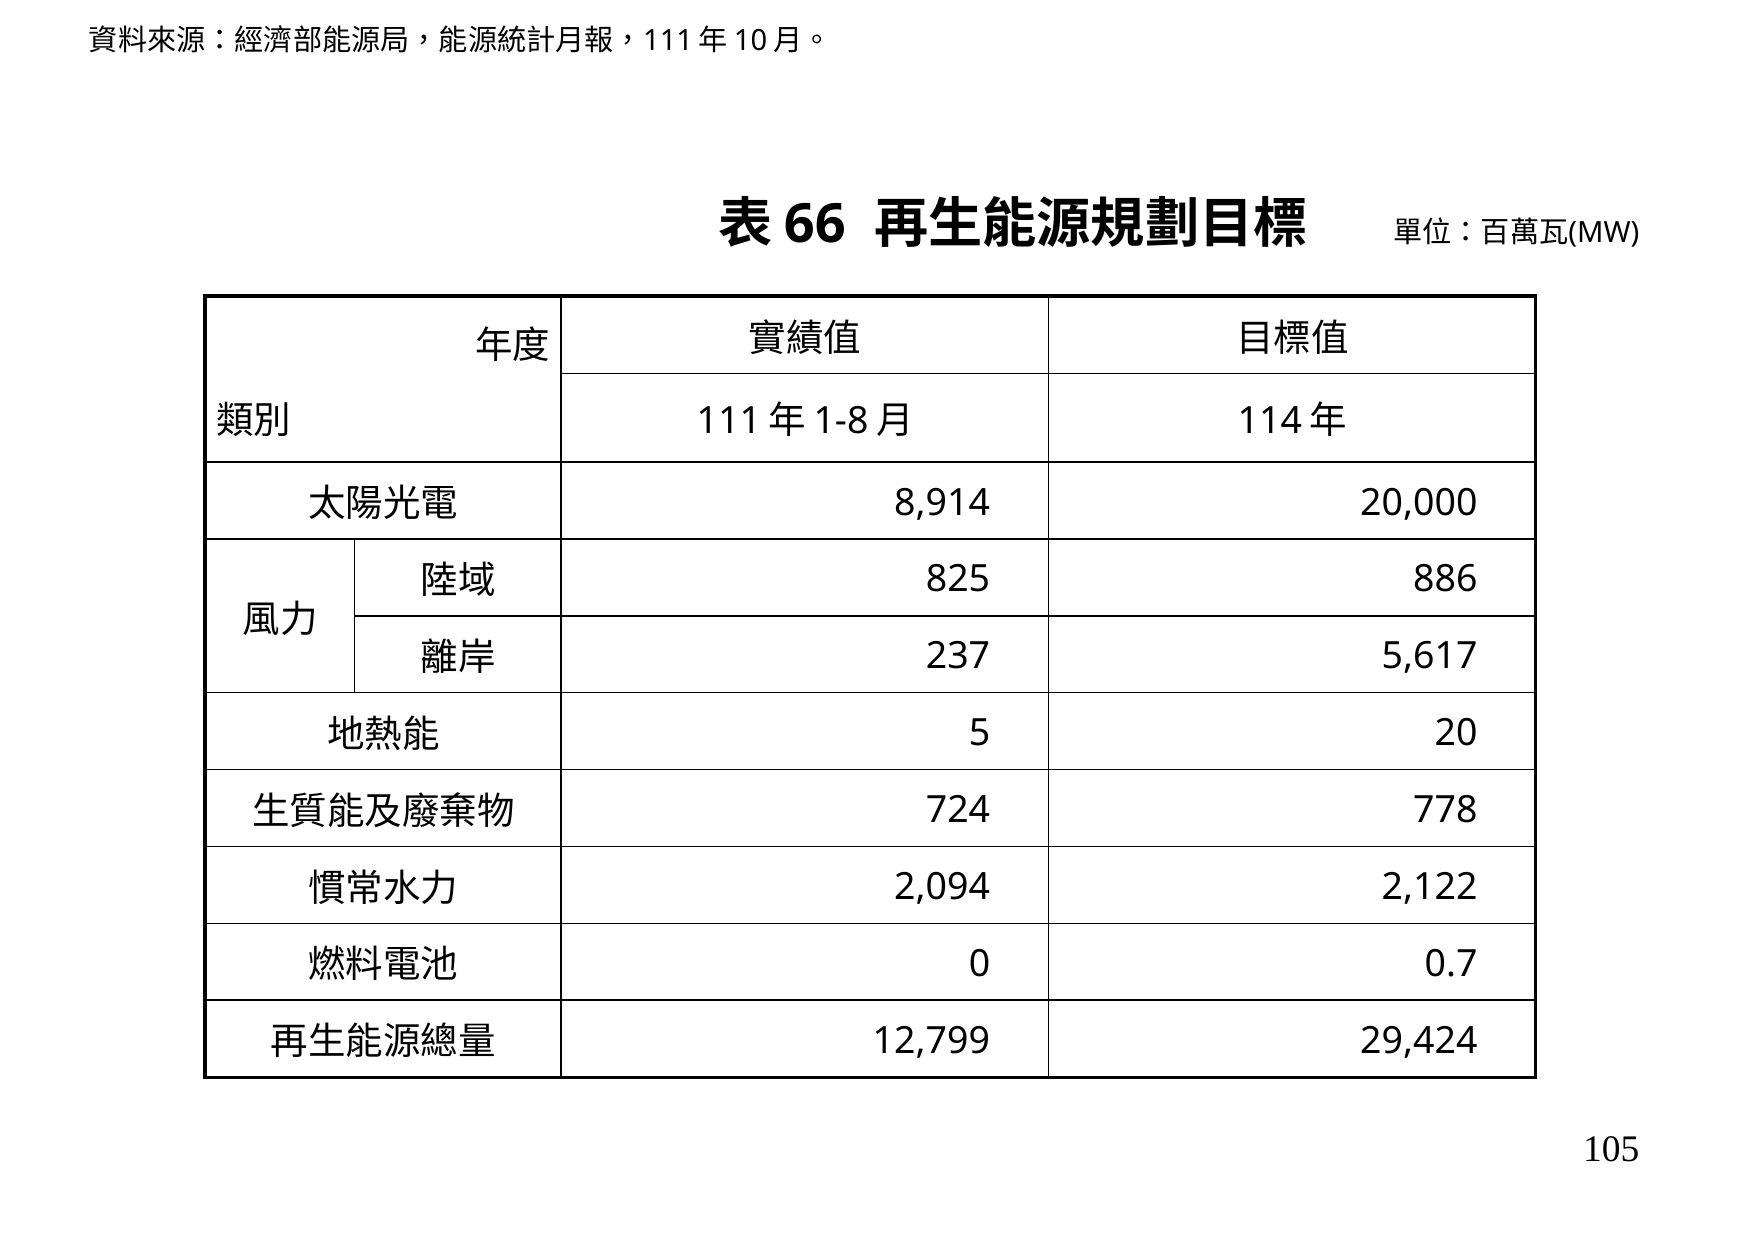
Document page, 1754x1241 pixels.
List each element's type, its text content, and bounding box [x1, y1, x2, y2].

table_cell 8,914 [562, 463, 1048, 538]
table_cell 陸域 [355, 540, 560, 615]
table_cell 5,617 [1049, 617, 1534, 692]
table_cell 29,424 [1049, 1001, 1534, 1076]
text 表66 再生能源規劃目標 單位：百萬瓦(MW) [532, 163, 1639, 276]
table_cell 地熱能 [207, 693, 560, 769]
table_cell 20 [1049, 693, 1534, 769]
table_cell 20,000 [1049, 463, 1534, 538]
table_cell 生質能及廢棄物 [207, 770, 560, 846]
table_cell 2,094 [562, 847, 1048, 922]
table_cell 114年 [1049, 374, 1534, 461]
table_cell 離岸 [355, 617, 560, 692]
table_cell 825 [562, 540, 1048, 615]
text 資料來源：經濟部能源局，能源統計月報，111年10月。 [89, 1, 1639, 76]
table_cell 再生能源總量 [207, 1001, 560, 1076]
table_cell 燃料電池 [207, 924, 560, 999]
table_header 實績值 [562, 298, 1048, 372]
table_cell 2,122 [1049, 847, 1534, 922]
table_cell 太陽光電 [207, 463, 560, 538]
table_cell 風力 [207, 540, 354, 692]
table_cell 0.7 [1049, 924, 1534, 999]
table_cell 12,799 [562, 1001, 1048, 1076]
table_header 年度 類別 [207, 298, 560, 461]
table_cell 237 [562, 617, 1048, 692]
table_header 目標值 [1049, 298, 1534, 372]
table_cell 724 [562, 770, 1048, 846]
table_cell 慣常水力 [207, 847, 560, 922]
table_cell 778 [1049, 770, 1534, 846]
table_cell 886 [1049, 540, 1534, 615]
table_cell 111年1-8月 [562, 374, 1048, 461]
table_cell 5 [562, 693, 1048, 769]
table_cell 0 [562, 924, 1048, 999]
